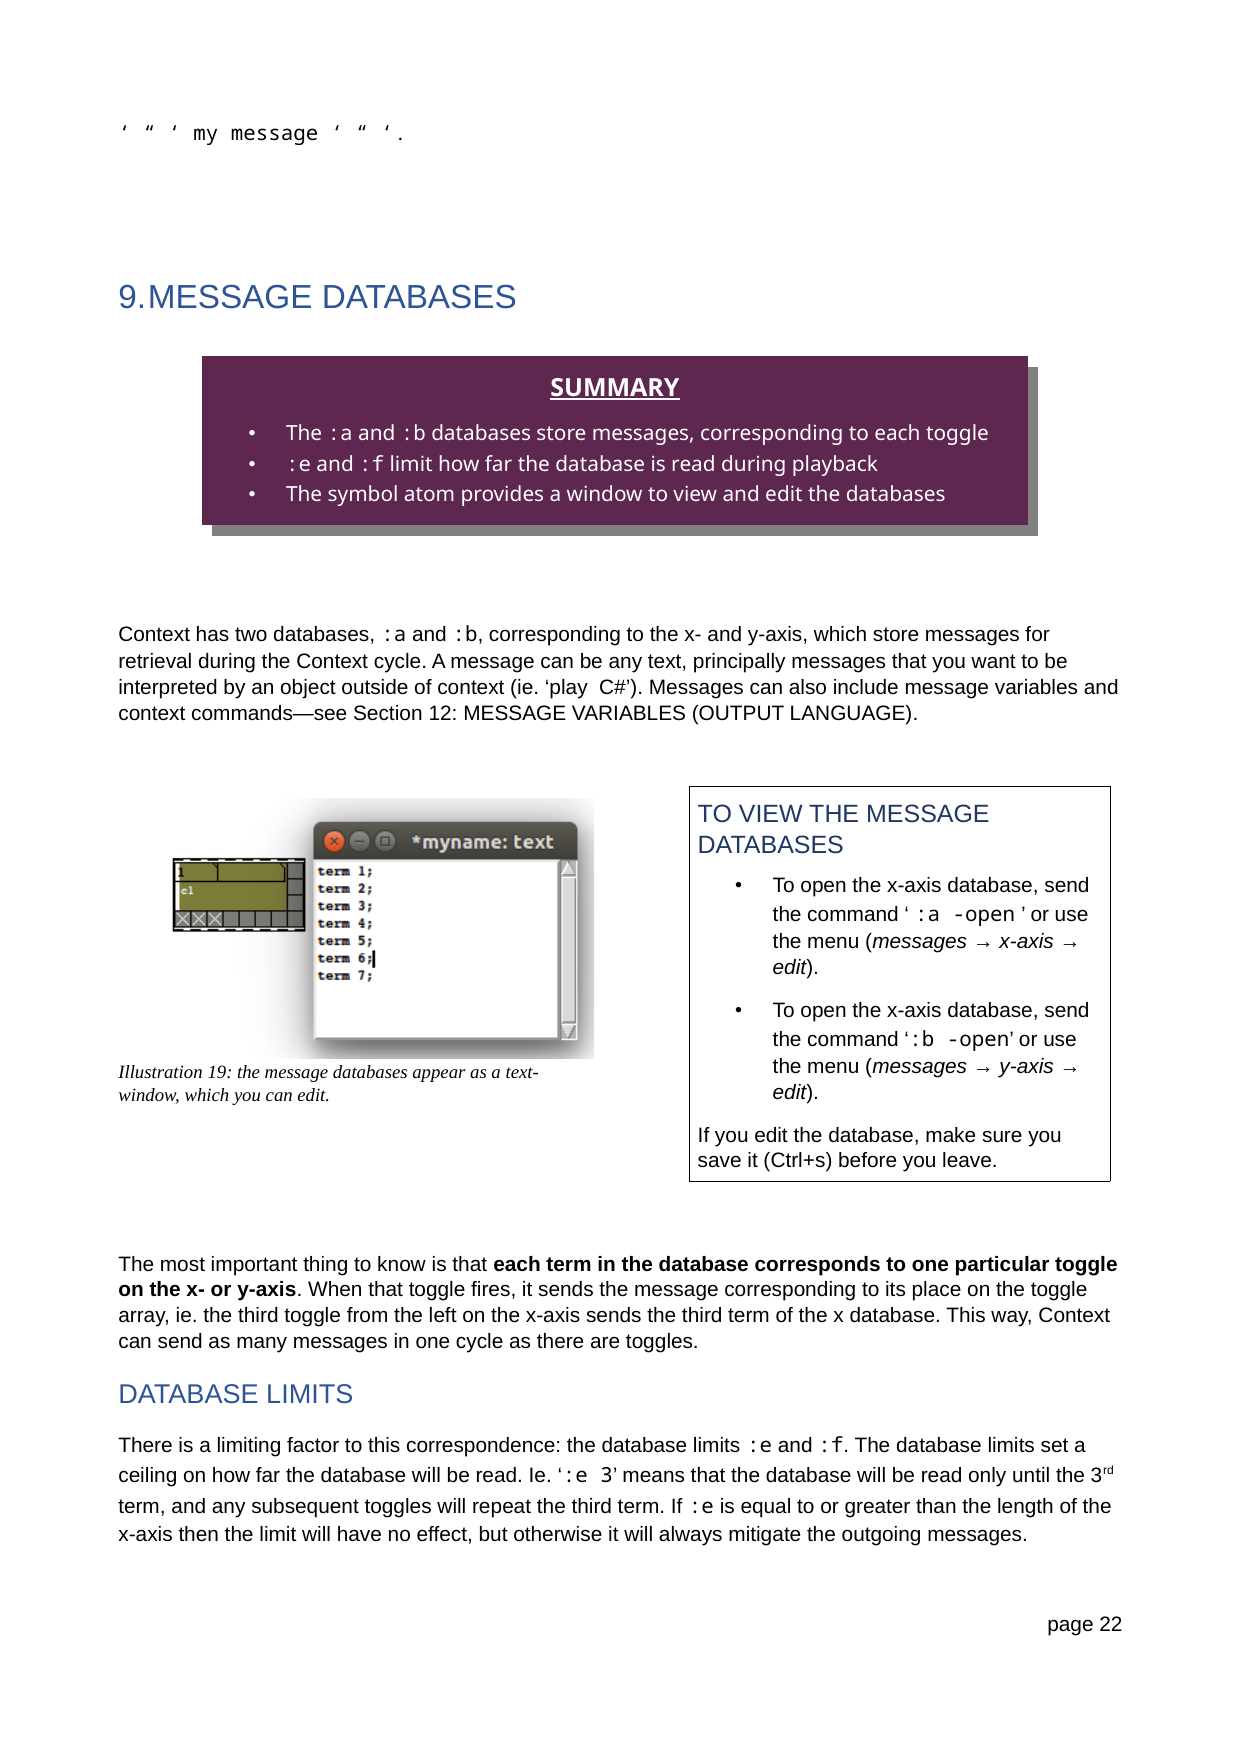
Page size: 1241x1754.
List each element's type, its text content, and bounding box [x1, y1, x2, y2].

list To open the x-axis database, send the command ‘:b -open’ or use the menu (messages → y-axis → edit). [735, 997, 1101, 1104]
list The symbol atom provides a window to view and edit the databases [248, 479, 1019, 508]
text There is a limiting factor to this correspondence: the database limits :e and :f. The database limits set a ceiling on how far the database will be read. Ie. ‘:e 3’ means that the database will be read only until the 3rd term, and any subsequent toggles will repeat the third term. If :e is equal to or greater than the length of the x-axis then the limit will have no effect, but otherwise it will always mitigate the outgoing messages. [118, 1430, 1122, 1545]
list To open the x-axis database, send the command ‘ :a -open ’ or use the menu (messages → x-axis → edit). [735, 873, 1101, 979]
text The most important thing to know is that each term in the database corresponds to one particular toggle on the x- or y-axis. When that toggle fires, it sends the message corresponding to its place on the toggle array, ie. the third toggle from the left on the x-axis sends the third term of the x database. This way, Context can send as many messages in one cycle as there are toggles. [118, 1251, 1122, 1353]
subtitle DATABASE LIMITS [118, 1378, 1122, 1409]
picture [118, 798, 595, 1059]
text Illustration 19: the message databases appear as a text-window, which you can edit. [118, 1059, 594, 1105]
text Context has two databases, :a and :b, corresponding to the x- and y-axis, which store messages for retrieval during the Context cycle. A message can be any text, principally messages that you want to be interpreted by an object outside of context (ie. ‘play C#’). Messages can also include message variables and context commands—see Section 12: MESSAGE VARIABLES (OUTPUT LANGUAGE). [118, 619, 1122, 724]
list :e and :f limit how far the database is read during playback [248, 449, 1019, 477]
subtitle MESSAGE DATABASES [118, 277, 1122, 316]
text If you edit the database, make sure you save it (Ctrl+s) before you leave. [697, 1122, 1101, 1172]
subtitle SUMMARY [211, 369, 1019, 403]
list The :a and :b databases store messages, corresponding to each toggle [248, 418, 1019, 446]
text ‘ “ ‘ my message ‘ “ ‘ . [118, 118, 1122, 147]
subtitle TO VIEW THE MESSAGE DATABASES [697, 799, 1101, 858]
